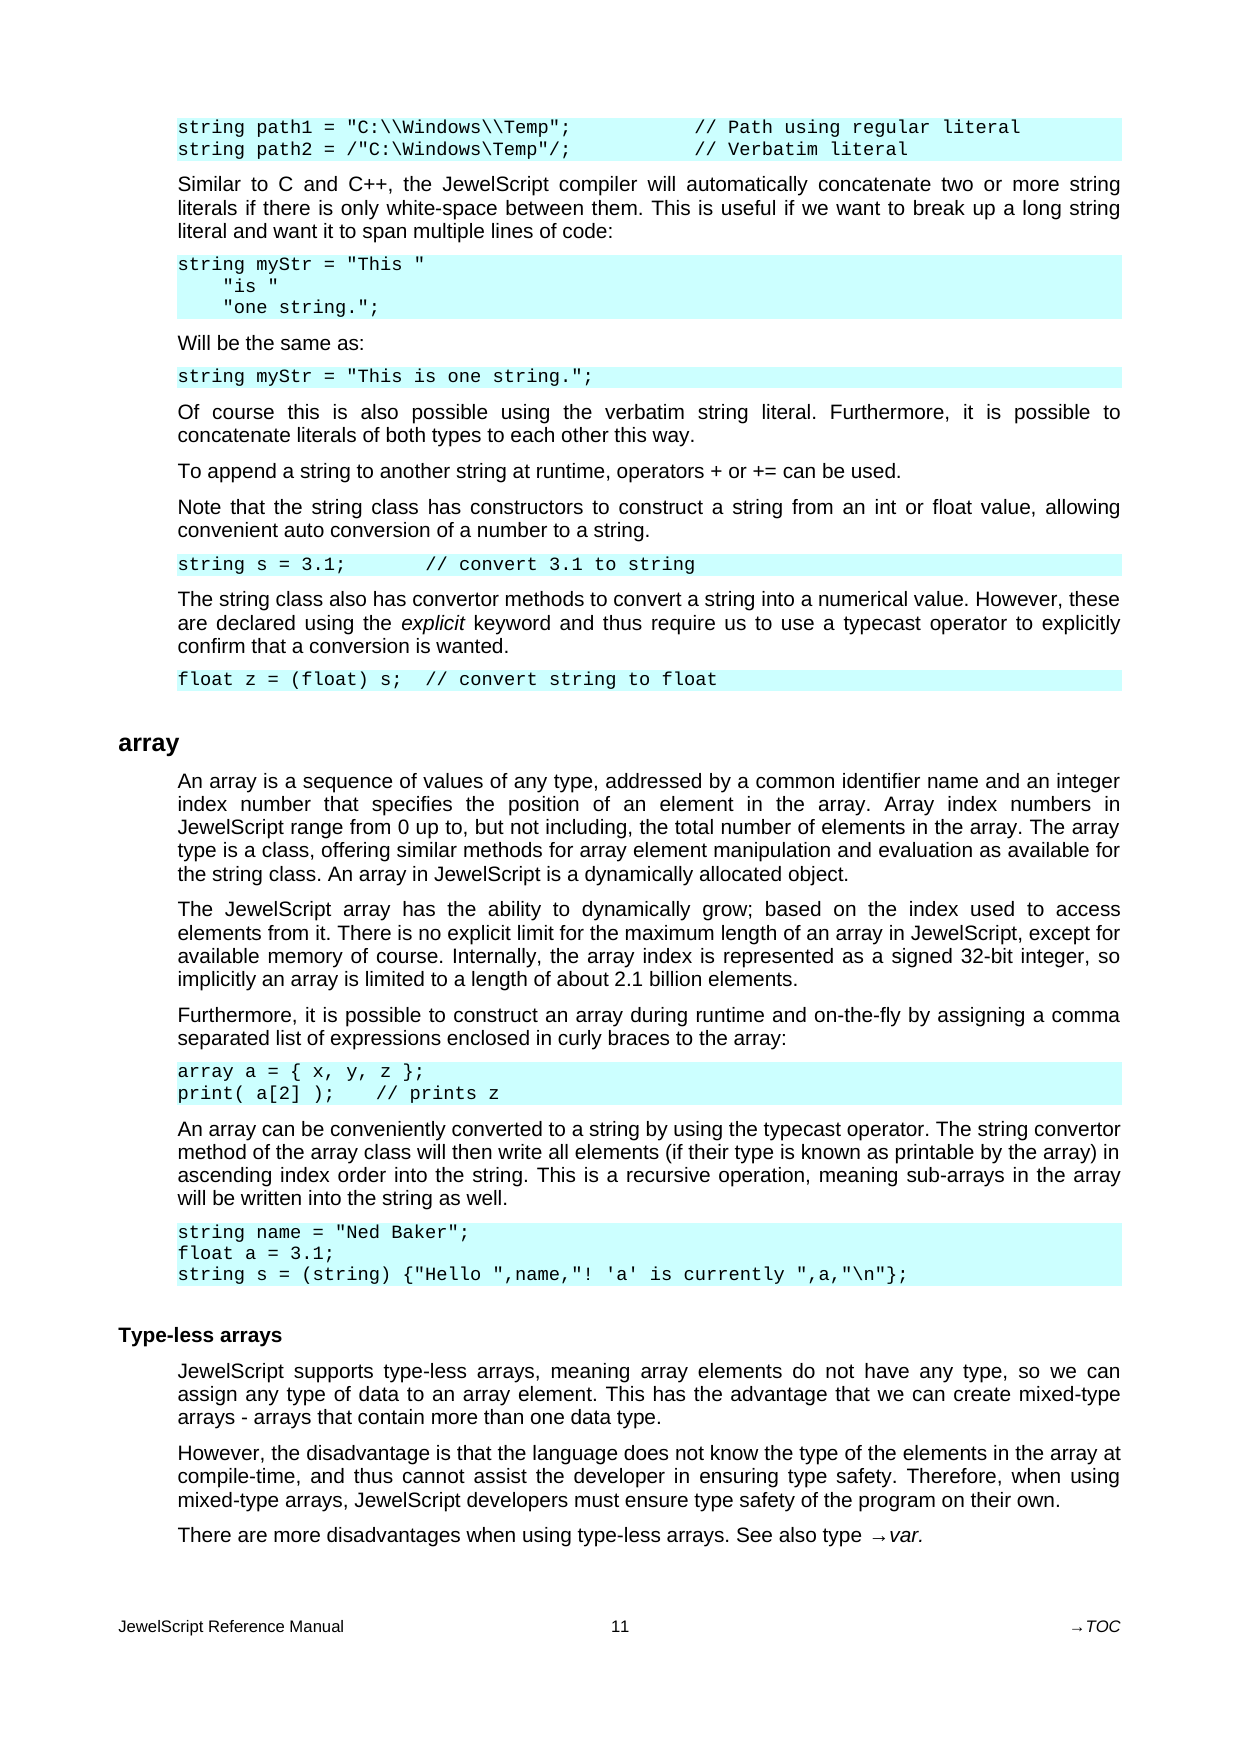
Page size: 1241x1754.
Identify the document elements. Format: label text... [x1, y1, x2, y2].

text An array is a sequence of values of any type, addressed by a common identifier name and an integer index number that specifies the position of an element in the array. Array index numbers in JewelScript range from 0 up to, but not including, the total number of elements in the array. The array type is a class, offering similar methods for array element manipulation and evaluation as available for the string class. An array in JewelScript is a dynamically allocated object. [177, 769, 1122, 885]
text JewelScript supports type-less arrays, meaning array elements do not have any type, so we can assign any type of data to an array element. This has the advantage that we can create mixed-type arrays - arrays that contain more than one data type. [177, 1359, 1122, 1429]
text Of course this is also possible using the verbatim string literal. Furthermore, it is possible to concatenate literals of both types to each other this way. [177, 401, 1122, 447]
text However, the disadvantage is that the language does not know the type of the elements in the array at compile-time, and thus cannot assist the developer in ensuring type safety. Therefore, when using mixed-type arrays, JewelScript developers must ensure type safety of the program on their own. [177, 1442, 1122, 1511]
text The JewelScript array has the ability to dynamically grow; based on the index used to access elements from it. There is no explicit limit for the maximum length of an array in JewelScript, except for available memory of course. Internally, the array index is represented as a signed 32-bit integer, so implicitly an array is limited to a length of about 2.1 billion elements. [177, 898, 1122, 991]
text To append a string to another string at runtime, operators + or += can be used. [177, 460, 1122, 483]
text An array can be conveniently converted to a string by using the typecast operator. The string convertor method of the array class will then write all elements (if their type is known as printable by the array) in ascending index order into the string. This is a recursive operation, meaning sub-arrays in the array will be written into the string as well. [177, 1117, 1122, 1210]
text string s = 3.1; // convert 3.1 to string [177, 554, 1122, 576]
text array a = { x, y, z }; print( a[2] ); // prints z [177, 1062, 1122, 1105]
text There are more disadvantages when using type-less arrays. See also type →var. [177, 1524, 1122, 1547]
text string name = "Ned Baker"; float a = 3.1; string s = (string) {"Hello ",name,"! 'a' is currently ",a,"\n"}; [177, 1223, 1122, 1286]
text Note that the string class has constructors to construct a string from an int or float value, allowing convenient auto conversion of a number to a string. [177, 495, 1122, 542]
text string myStr = "This is one string."; [177, 367, 1122, 388]
text Furthermore, it is possible to construct an array during runtime and on-the-fly by assigning a comma separated list of expressions enclosed in curly braces to the array: [177, 1003, 1122, 1050]
subtitle Type-less arrays [118, 1324, 1122, 1347]
text float z = (float) s; // convert string to float [177, 670, 1122, 691]
text Similar to C and C++, the JewelScript compiler will automatically concatenate two or more string literals if there is only white-space between them. This is useful if we want to break up a long string literal and want it to span multiple lines of code: [177, 173, 1122, 243]
text string myStr = "This " "is " "one string."; [177, 255, 1122, 319]
text The string class also has convertor methods to convert a string into a numerical value. However, these are declared using the explicit keyword and thus require us to use a typecast operator to explicitly confirm that a conversion is wanted. [177, 588, 1122, 658]
subtitle array [118, 729, 1122, 757]
text Will be the same as: [177, 331, 1122, 354]
text string path1 = "C:\\Windows\\Temp"; // Path using regular literal string path2 = /"C:\Windows\Temp"/; // Verbatim literal [177, 118, 1122, 161]
